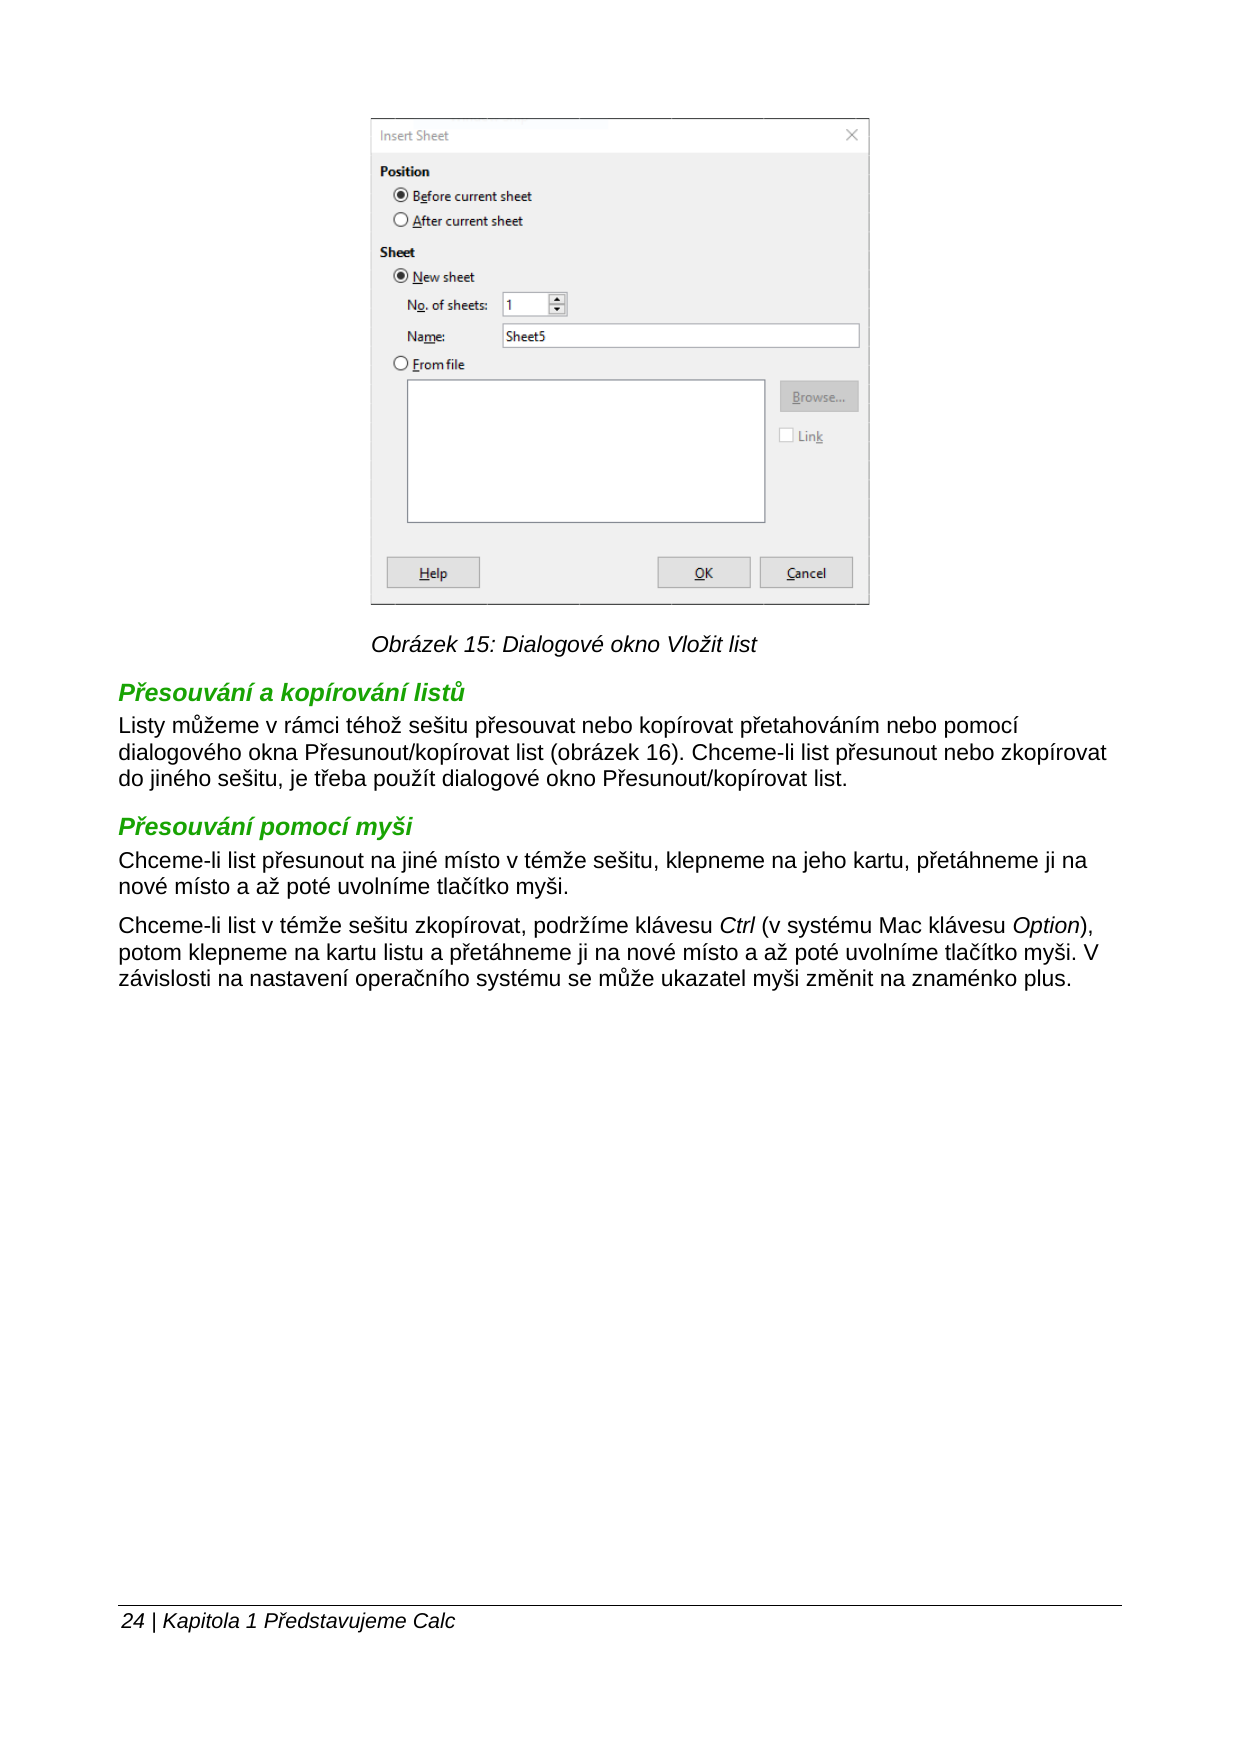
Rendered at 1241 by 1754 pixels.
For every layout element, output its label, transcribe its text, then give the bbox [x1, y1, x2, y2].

subtitle Přesouvání a kopírování listů [118, 678, 1122, 707]
subtitle Přesouvání pomocí myši [118, 812, 1122, 841]
text Listy můžeme v rámci téhož sešitu přesouvat nebo kopírovat přetahováním nebo pomocí dialogového okna Přesunout/kopírovat list (obrázek 16). Chceme-li list přesunout nebo zkopírovat do jiného sešitu, je třeba použít dialogové okno Přesunout/kopírovat list. [118, 712, 1122, 792]
text Obrázek 15: Dialogové okno Vložit list [371, 605, 869, 657]
text Chceme-li list v témže sešitu zkopírovat, podržíme klávesu Ctrl (v systému Mac klávesu Option), potom klepneme na kartu listu a přetáhneme ji na nové místo a až poté uvolníme tlačítko myši. V závislosti na nastavení operačního systému se může ukazatel myši změnit na znaménko plus. [118, 912, 1122, 991]
text Chceme-li list přesunout na jiné místo v témže sešitu, klepneme na jeho kartu, přetáhneme ji na nové místo a až poté uvolníme tlačítko myši. [118, 847, 1122, 899]
picture [370, 118, 870, 605]
